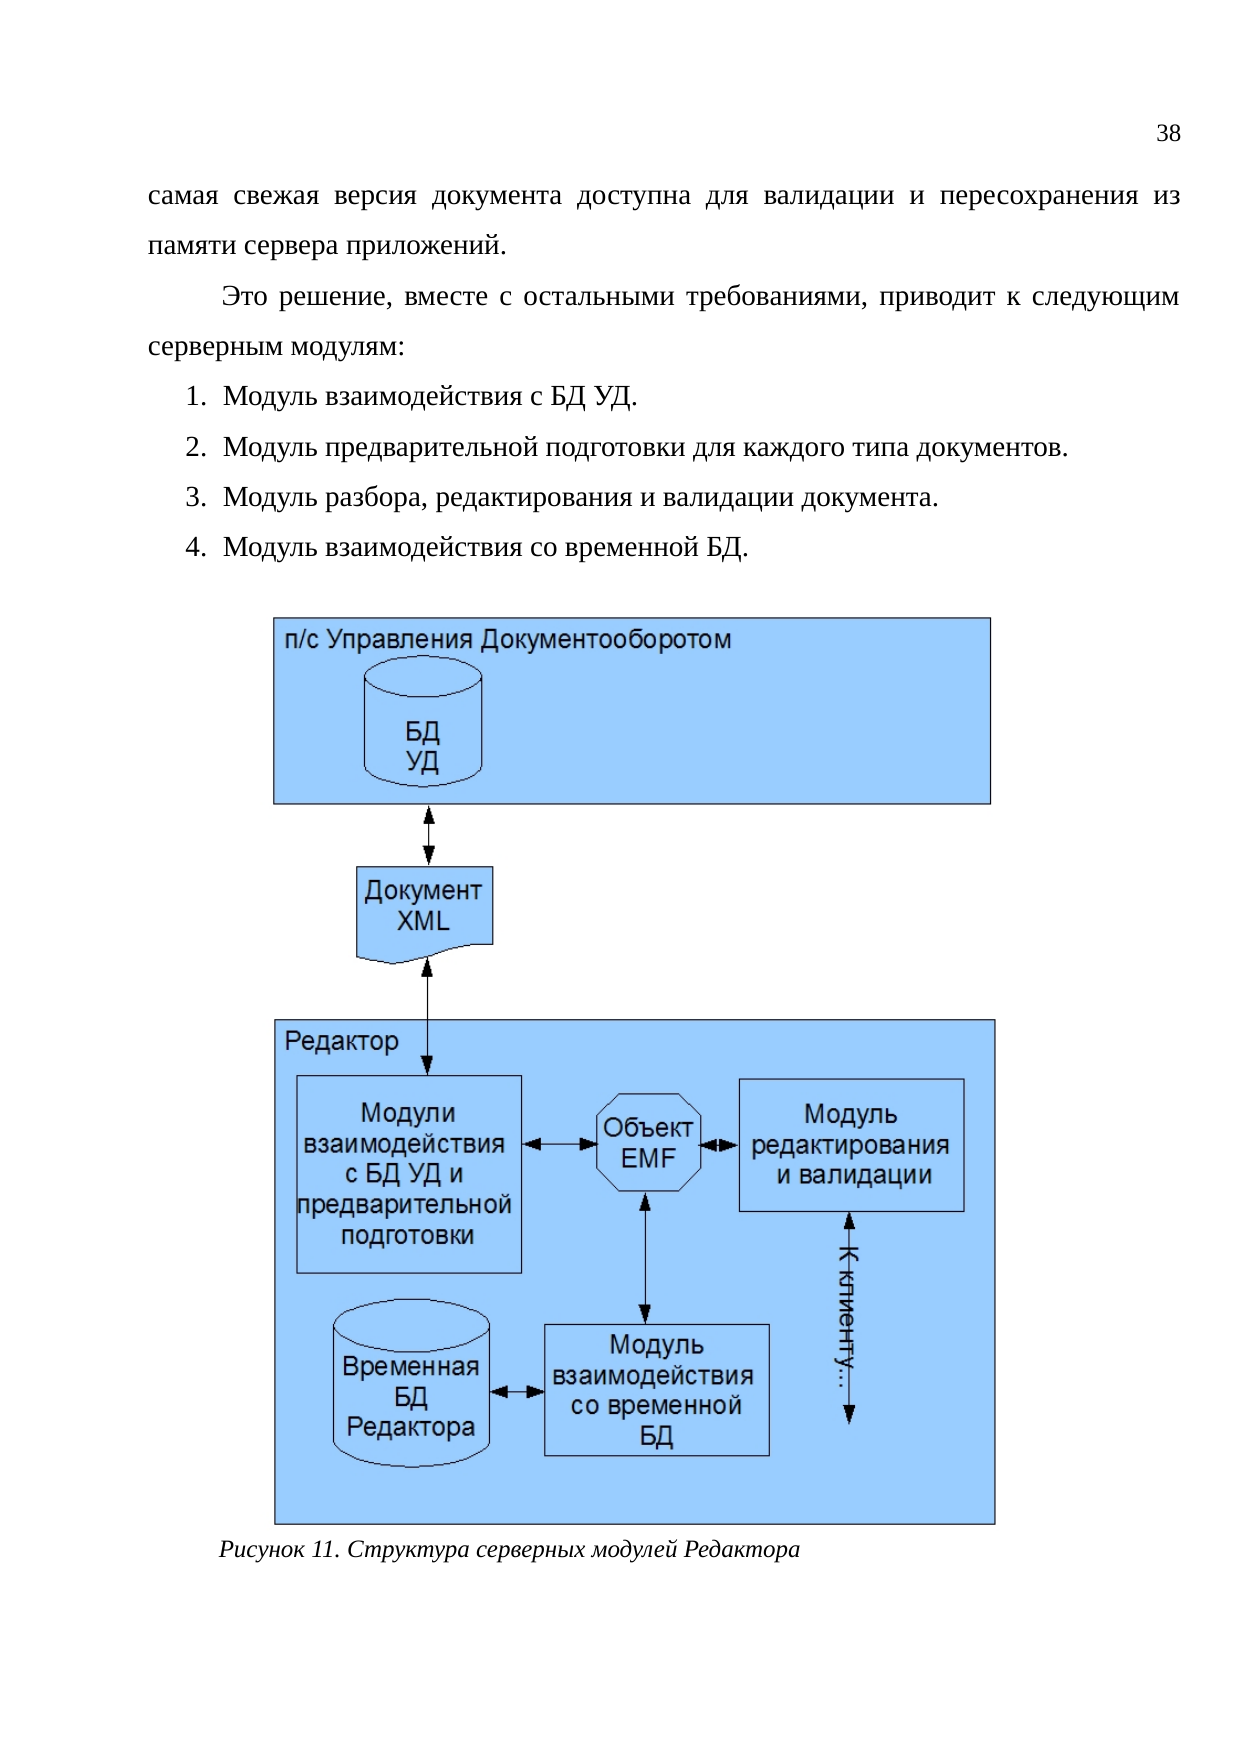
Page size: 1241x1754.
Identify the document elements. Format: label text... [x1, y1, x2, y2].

list Модуль взаимодействия с БД УД. [185, 378, 1181, 412]
picture [260, 606, 1000, 1534]
list Модуль взаимодействия со временной БД. [185, 529, 1181, 563]
text Это решение, вместе с остальными требованиями, приводит к следующим серверным модулям: [148, 278, 1181, 362]
list Модуль предварительной подготовки для каждого типа документов. [185, 429, 1181, 462]
list Рисунок 11. Структура серверных модулей Редактора [218, 1534, 1041, 1563]
list Модуль разбора, редактирования и валидации документа. [185, 479, 1181, 512]
text самая свежая версия документа доступна для валидации и пересохранения из памяти сервера приложений. [148, 177, 1181, 261]
